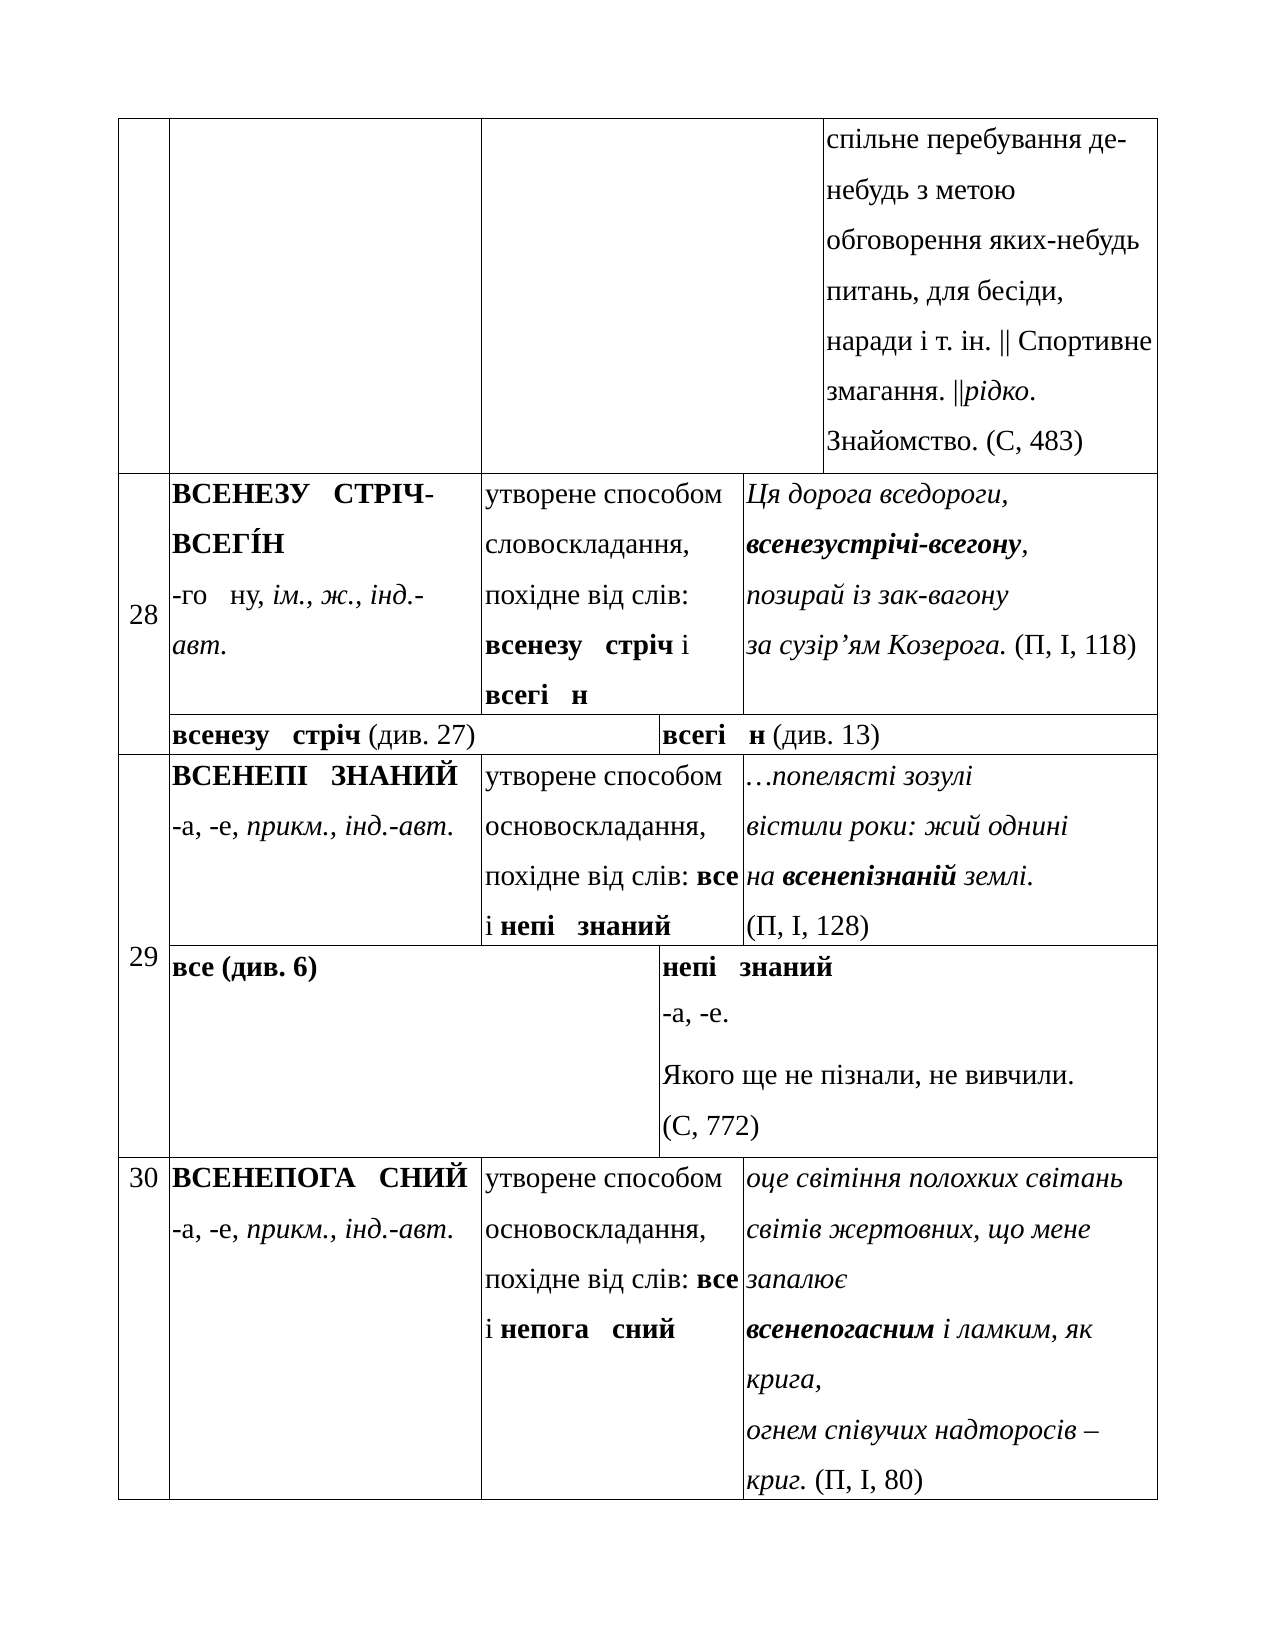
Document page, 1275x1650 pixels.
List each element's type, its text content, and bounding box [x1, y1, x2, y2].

table_cell …попелясті зозулі вістили роки: жий однині на всенепізнаній землі. (П, І, 128) [744, 755, 1157, 945]
table_cell [482, 119, 823, 473]
table_cell 29 [119, 755, 169, 1157]
table_cell утворене способом словоскладання, похідне від слів: всенезустріч і всегін [482, 474, 743, 714]
table_cell все (див. 6) [170, 946, 659, 1157]
table_cell оце світіння полохких світань світів жертовних, що мене запалює всенепогасним і ламким, як крига, огнем співучих надторосів – криг. (П, І, 80) [744, 1158, 1157, 1499]
table_cell Всенезустріч-всегíн -гону, ім., ж., інд.-авт. [170, 474, 481, 714]
table_cell [170, 119, 481, 473]
table_cell всенезустріч (див. 27) [170, 715, 659, 754]
table_cell Ця дорога вседороги, всенезустрічі-всегону, позирай із зак-вагону за сузір’ям Козерога. (П, І, 118) [744, 474, 1157, 714]
table_cell утворене способом основоскладання, похідне від слів: все і непізнаний [482, 755, 743, 945]
table_cell непізнаний -а, -е. Якого ще не пізнали, не вивчили. (С, 772) [660, 946, 1157, 1157]
table_cell спільне перебування де-небудь з метою обговорення яких-небудь питань, для бесіди, наради і т. ін. || Спортивне змагання. ||рідко. Знайомство. (С, 483) [824, 119, 1157, 473]
table_cell ВсенепогАсний -а, -е, прикм., інд.-авт. [170, 1158, 481, 1499]
table_cell ВсенепІзнаний -а, -е, прикм., інд.-авт. [170, 755, 481, 945]
table_cell 30 [119, 1158, 169, 1499]
table_cell [119, 119, 169, 473]
table_cell всегін (див. 13) [660, 715, 1157, 754]
table_cell 28 [119, 474, 169, 754]
table_cell утворене способом основоскладання, похідне від слів: все і непогасний [482, 1158, 743, 1499]
